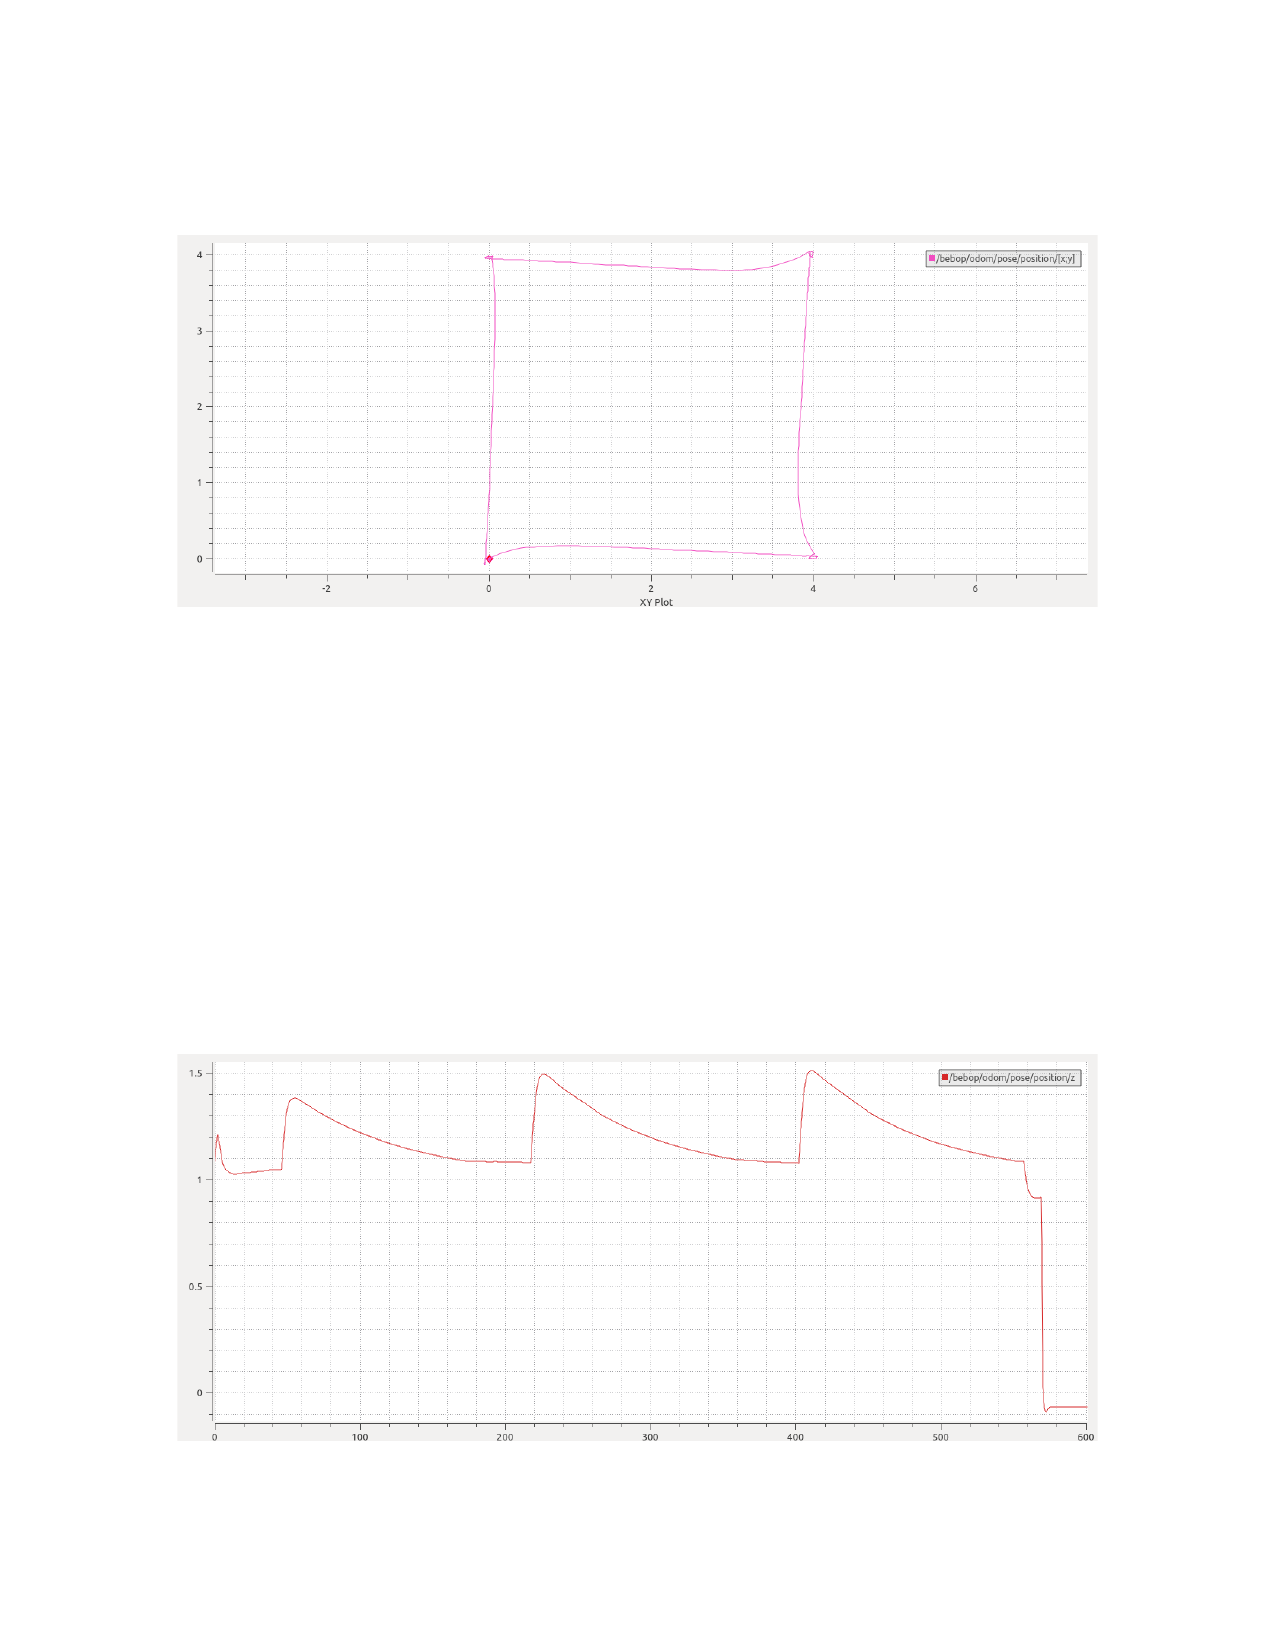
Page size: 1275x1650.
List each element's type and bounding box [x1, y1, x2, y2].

picture [177, 1054, 1098, 1441]
picture [177, 235, 1098, 607]
